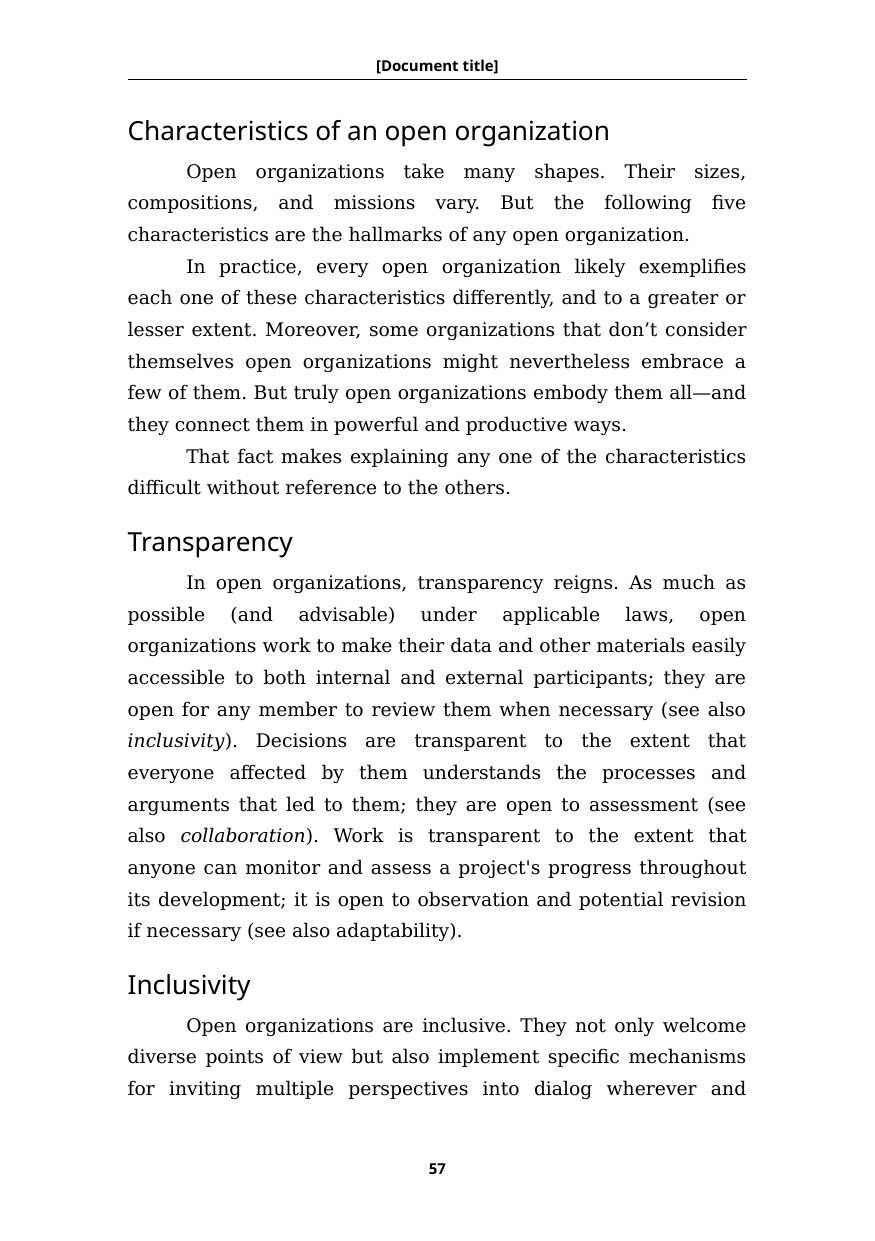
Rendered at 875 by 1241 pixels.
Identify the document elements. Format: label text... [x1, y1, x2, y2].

subtitle Inclusivity [127, 966, 747, 1002]
text Open organizations take many shapes. Their sizes, compositions, and missions vary. But the following five characteristics are the hallmarks of any open organization. [127, 161, 747, 246]
text In open organizations, transparency reigns. As much as possible (and advisable) under applicable laws, open organizations work to make their data and other materials easily accessible to both internal and external participants; they are open for any member to review them when necessary (see also inclusivity). Decisions are transparent to the extent that everyone affected by them understands the processes and arguments that led to them; they are open to assessment (see also collaboration). Work is transparent to the extent that anyone can monitor and assess a project's progress throughout its development; it is open to observation and potential revision if necessary (see also adaptability). [127, 572, 747, 942]
text In practice, every open organization likely exemplifies each one of these characteristics differently, and to a greater or lesser extent. Moreover, some organizations that don’t consider themselves open organizations might nevertheless embrace a few of them. But truly open organizations embody them all—and they connect them in powerful and productive ways. [127, 256, 747, 436]
text Open organizations are inclusive. They not only welcome diverse points of view but also implement specific mechanisms for inviting multiple perspectives into dialog wherever and [127, 1015, 747, 1100]
subtitle Characteristics of an open organization [127, 112, 747, 148]
text That fact makes explaining any one of the characteristics difficult without reference to the others. [127, 446, 747, 499]
subtitle Transparency [127, 524, 747, 559]
